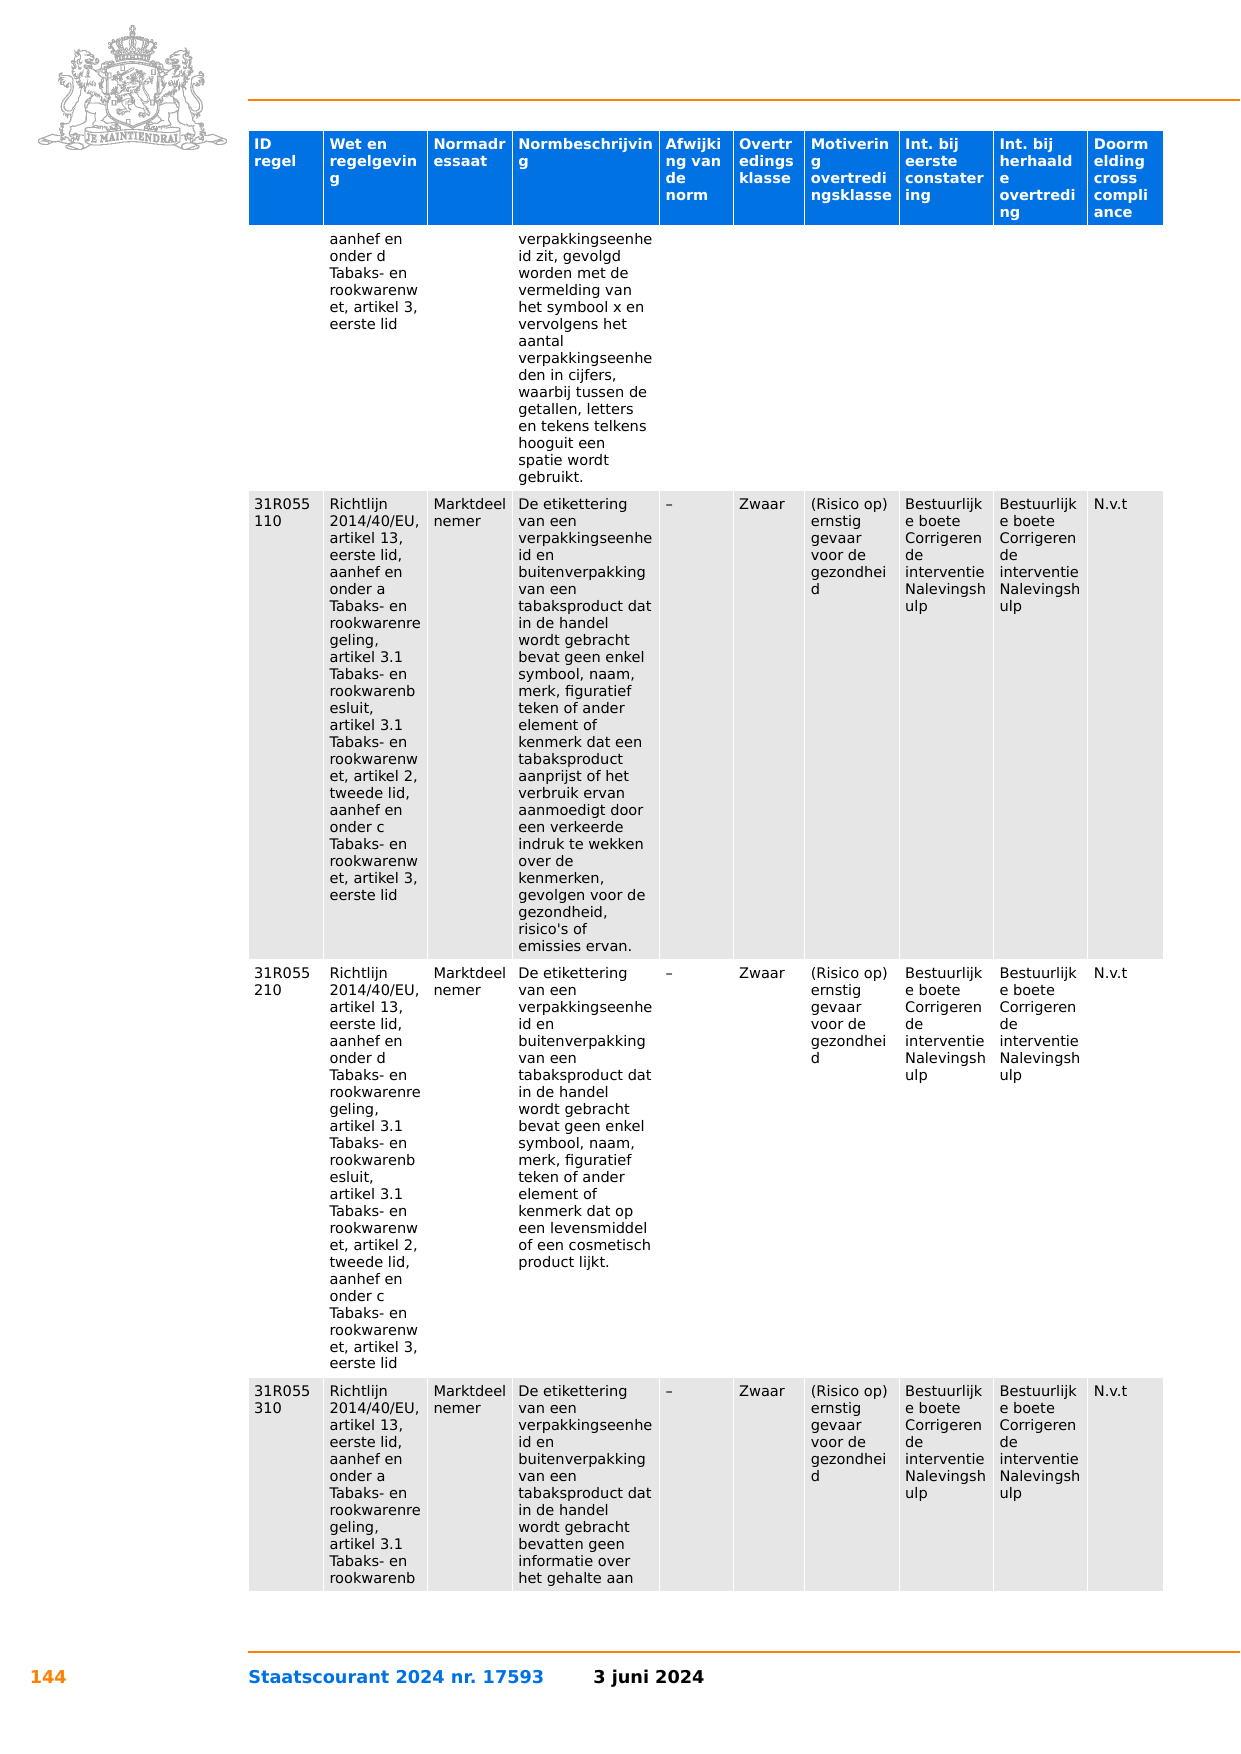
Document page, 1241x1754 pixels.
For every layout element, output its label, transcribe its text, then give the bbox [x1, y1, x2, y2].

table_cell 31R055210 [249, 960, 323, 1377]
table_cell Richtlijn 2014/40/EU, artikel 13, eerste lid, aanhef en onder a Tabaks- en rookwarenregeling, artikel 3.1 Tabaks- en rookwarenbesluit, artikel 3.1 Tabaks- en rookwarenwet, artikel 2, tweede lid, aanhef en onder c Tabaks- en rookwarenwet, artikel 3, eerste lid [324, 491, 427, 959]
table_cell Richtlijn 2014/40/EU, artikel 13, eerste lid, aanhef en onder a Tabaks- en rookwarenregeling, artikel 3.1 Tabaks- en rookwarenb [324, 1378, 427, 1591]
table_cell Marktdeelnemer [428, 1378, 512, 1591]
table_cell Zwaar [734, 1378, 804, 1591]
table_cell Bestuurlijke boete Corrigerende interventie Nalevingshulp [900, 960, 993, 1377]
table_cell [994, 226, 1087, 490]
table_cell De etikettering van een verpakkingseenheid en buitenverpakking van een tabaksproduct dat in de handel wordt gebracht bevat geen enkel symbool, naam, merk, figuratief teken of ander element of kenmerk dat op een levensmiddel of een cosmetisch product lijkt. [513, 960, 659, 1377]
table_cell aanhef en onder d Tabaks- en rookwarenwet, artikel 3, eerste lid [324, 226, 427, 490]
table_header Int. bij herhaalde overtreding [994, 131, 1087, 225]
table_cell [428, 226, 512, 490]
table_header Normadressaat [428, 131, 512, 225]
table_cell [805, 226, 899, 490]
table_cell 31R055310 [249, 1378, 323, 1591]
table_cell N.v.t [1088, 491, 1163, 959]
table_header Doormelding cross compliance [1088, 131, 1163, 225]
table_header Normbeschrijving [513, 131, 659, 225]
table_cell [1088, 226, 1163, 490]
table_cell Bestuurlijke boete Corrigerende interventie Nalevingshulp [900, 1378, 993, 1591]
table_cell Zwaar [734, 491, 804, 959]
table_cell De etikettering van een verpakkingseenheid en buitenverpakking van een tabaksproduct dat in de handel wordt gebracht bevat geen enkel symbool, naam, merk, figuratief teken of ander element of kenmerk dat een tabaksproduct aanprijst of het verbruik ervan aanmoedigt door een verkeerde indruk te wekken over de kenmerken, gevolgen voor de gezondheid, risico's of emissies ervan. [513, 491, 659, 959]
table_cell [734, 226, 804, 490]
table_cell [660, 226, 733, 490]
table_cell [249, 226, 323, 490]
table_cell Richtlijn 2014/40/EU, artikel 13, eerste lid, aanhef en onder d Tabaks- en rookwarenregeling, artikel 3.1 Tabaks- en rookwarenbesluit, artikel 3.1 Tabaks- en rookwarenwet, artikel 2, tweede lid, aanhef en onder c Tabaks- en rookwarenwet, artikel 3, eerste lid [324, 960, 427, 1377]
table_header Int. bij eerste constatering [900, 131, 993, 225]
table_cell – [660, 1378, 733, 1591]
picture [38, 25, 227, 150]
table_cell verpakkingseenheid zit, gevolgd worden met de vermelding van het symbool x en vervolgens het aantal verpakkingseenheden in cijfers, waarbij tussen de getallen, letters en tekens telkens hooguit een spatie wordt gebruikt. [513, 226, 659, 490]
table_cell N.v.t [1088, 1378, 1163, 1591]
table_cell Bestuurlijke boete Corrigerende interventie Nalevingshulp [994, 1378, 1087, 1591]
table_cell [900, 226, 993, 490]
table_header Wet en regelgeving [324, 131, 427, 225]
table_cell – [660, 491, 733, 959]
table_header Afwijking van de norm [660, 131, 733, 225]
table_cell (Risico op) ernstig gevaar voor de gezondheid [805, 491, 899, 959]
table_cell Bestuurlijke boete Corrigerende interventie Nalevingshulp [994, 960, 1087, 1377]
table_cell (Risico op) ernstig gevaar voor de gezondheid [805, 960, 899, 1377]
table_cell Marktdeelnemer [428, 960, 512, 1377]
table_header Overtredingsklasse [734, 131, 804, 225]
table_header Motivering overtredingsklasse [805, 131, 899, 225]
table_cell – [660, 960, 733, 1377]
table_cell Zwaar [734, 960, 804, 1377]
table_cell Bestuurlijke boete Corrigerende interventie Nalevingshulp [994, 491, 1087, 959]
table_cell N.v.t [1088, 960, 1163, 1377]
table_header ID regel [249, 131, 323, 225]
table_cell (Risico op) ernstig gevaar voor de gezondheid [805, 1378, 899, 1591]
table_cell Bestuurlijke boete Corrigerende interventie Nalevingshulp [900, 491, 993, 959]
table_cell De etikettering van een verpakkingseenheid en buitenverpakking van een tabaksproduct dat in de handel wordt gebracht bevatten geen informatie over het gehalte aan [513, 1378, 659, 1591]
table_cell Marktdeelnemer [428, 491, 512, 959]
table_cell 31R055110 [249, 491, 323, 959]
